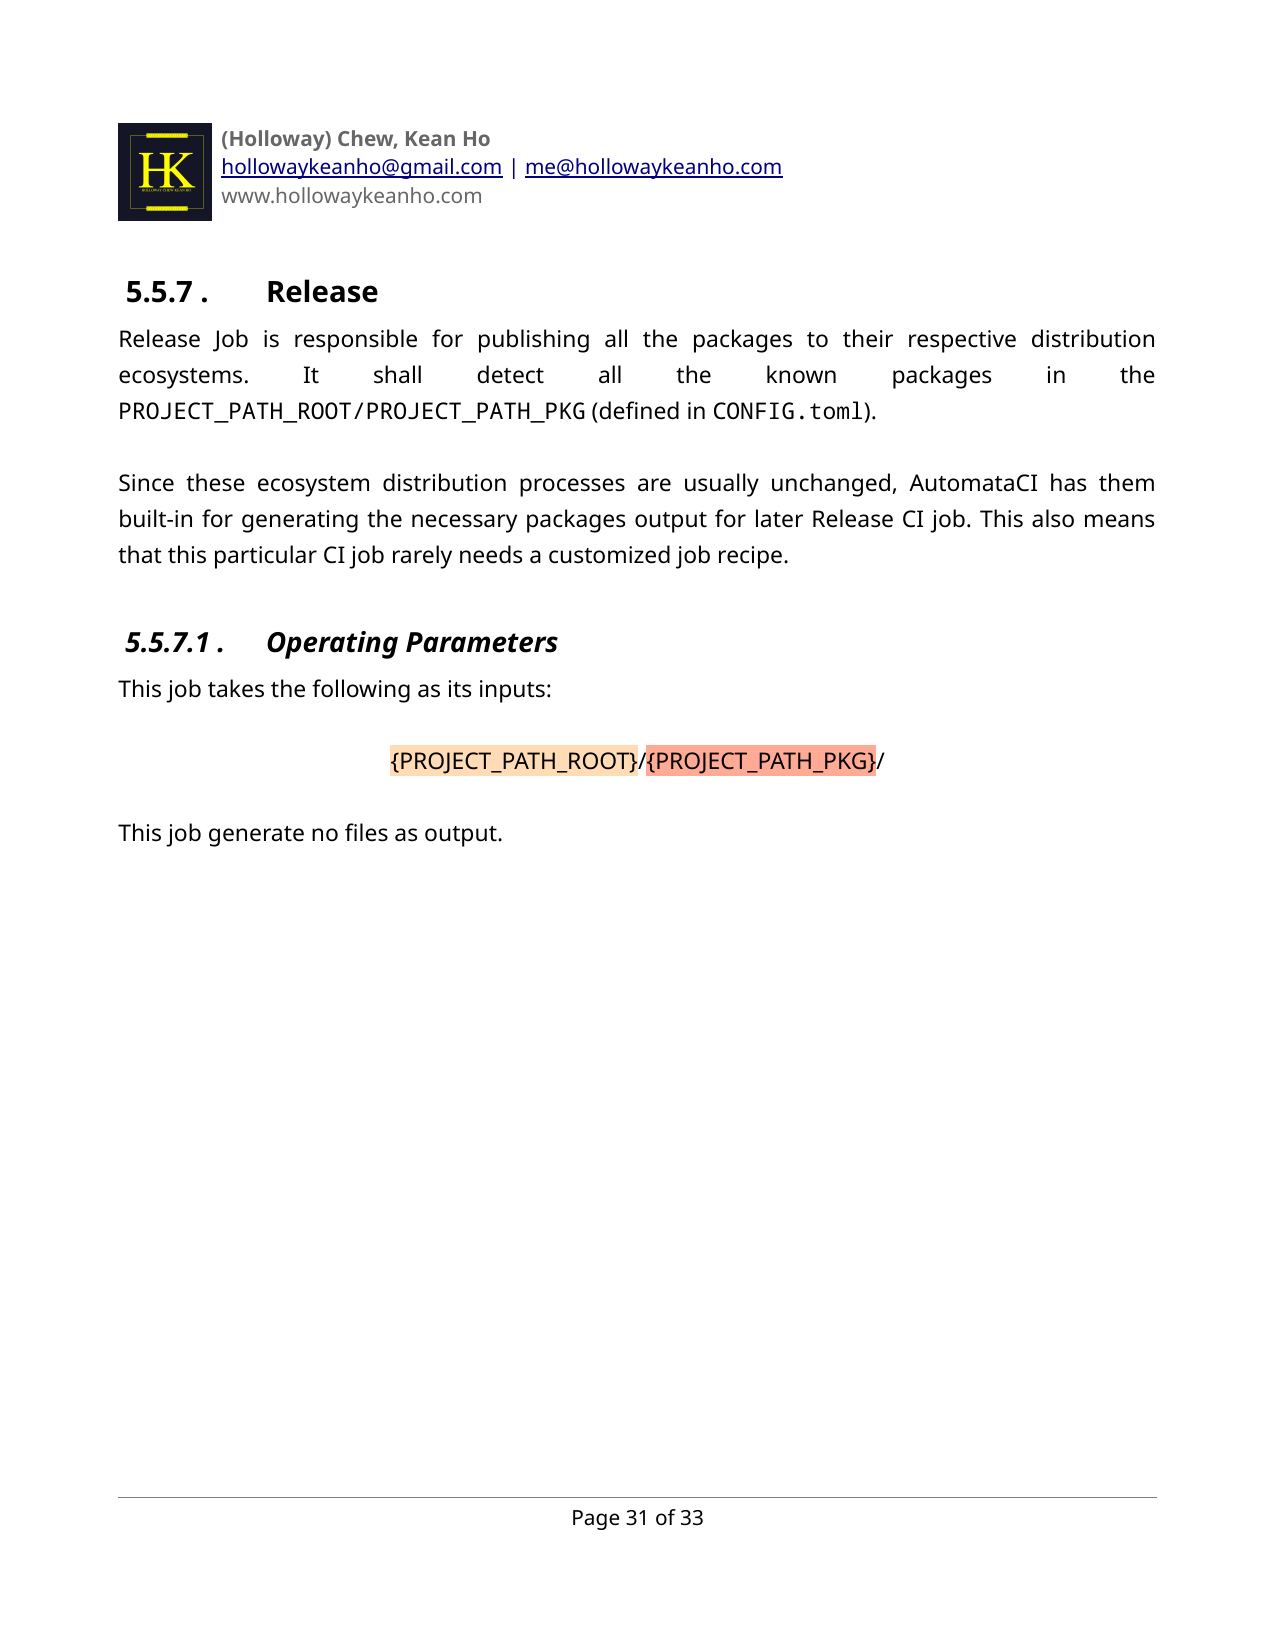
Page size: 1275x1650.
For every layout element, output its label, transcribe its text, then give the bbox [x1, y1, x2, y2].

text This job generate no files as output. [118, 817, 1157, 848]
text This job takes the following as its inputs: [118, 673, 1157, 704]
text Since these ecosystem distribution processes are usually unchanged, AutomataCI has them built-in for generating the necessary packages output for later Release CI job. This also means that this particular CI job rarely needs a customized job recipe. [118, 467, 1157, 570]
text {PROJECT_PATH_ROOT}/{PROJECT_PATH_PKG}/ [118, 745, 1157, 776]
picture [118, 123, 212, 221]
subtitle Release [118, 271, 1157, 311]
text Release Job is responsible for publishing all the packages to their respective distribution ecosystems. It shall detect all the known packages in the PROJECT_PATH_ROOT/PROJECT_PATH_PKG (defined in CONFIG.toml). [118, 323, 1157, 426]
subtitle Operating Parameters [118, 623, 1157, 661]
